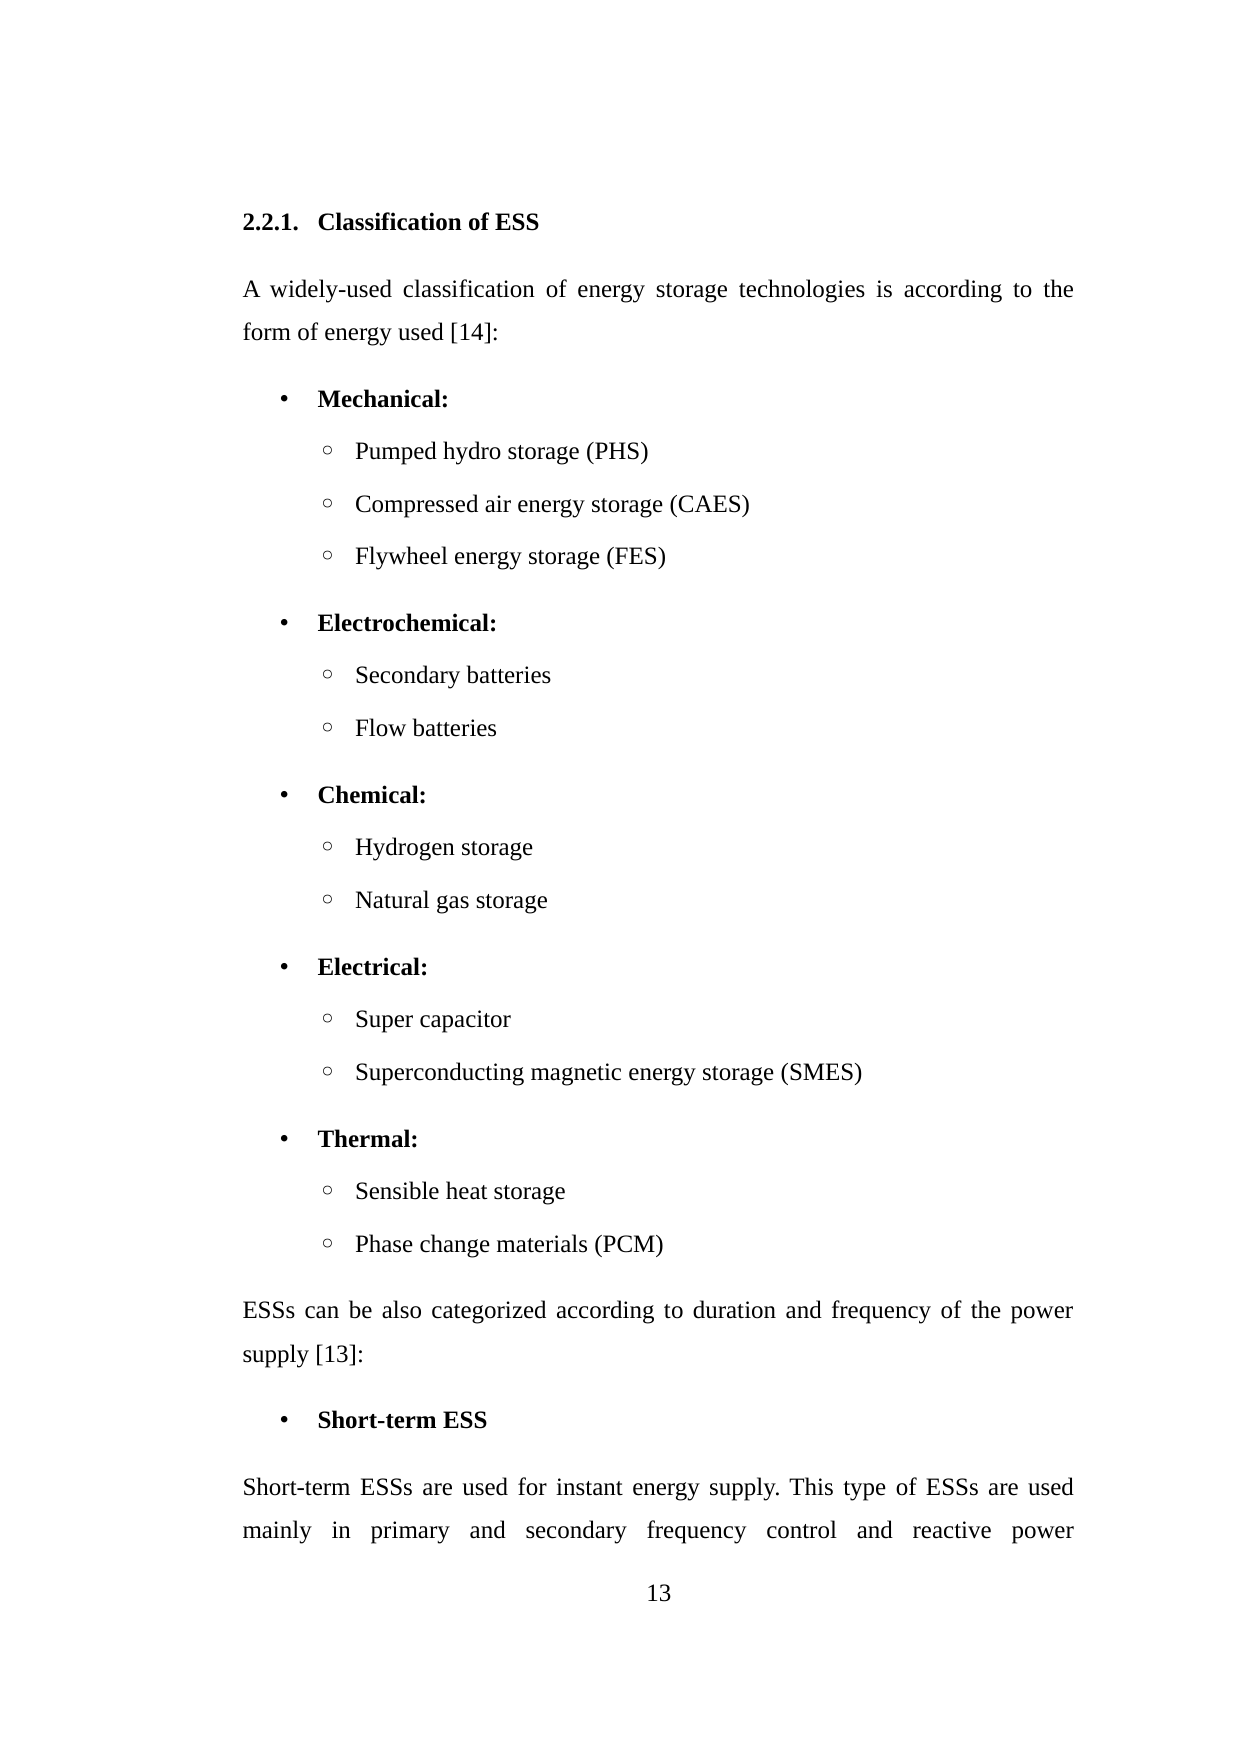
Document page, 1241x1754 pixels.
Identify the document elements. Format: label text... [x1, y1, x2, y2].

list Compressed air energy storage (CAES) [317, 489, 1075, 517]
list Natural gas storage [317, 885, 1075, 914]
list Pumped hydro storage (PHS) [317, 436, 1075, 465]
list Flywheel energy storage (FES) [317, 541, 1075, 570]
list Secondary batteries [317, 661, 1075, 689]
list Flow batteries [317, 713, 1075, 742]
list Thermal: [280, 1124, 1075, 1152]
list Short-term ESS [280, 1406, 1075, 1434]
list Hydrogen storage [317, 832, 1075, 861]
list Electrical: [280, 952, 1075, 981]
list Electrochemical: [280, 608, 1075, 637]
list Super capacitor [317, 1004, 1075, 1033]
list Mechanical: [280, 384, 1075, 412]
list Superconducting magnetic energy storage (SMES) [317, 1057, 1075, 1086]
text A widely-used classification of energy storage technologies is according to the form of energy used [14]⁠: [242, 274, 1075, 346]
text ESSs can be also categorized according to duration and frequency of the power supply [13]⁠: [242, 1296, 1075, 1367]
text Short-term ESSs are used for instant energy supply. This type of ESSs are used mainly in primary and secondary frequency control and reactive power [242, 1472, 1075, 1544]
list Sensible heat storage [317, 1176, 1075, 1205]
list Phase change materials (PCM) [317, 1229, 1075, 1257]
list Chemical: [280, 780, 1075, 809]
subtitle Classification of ESS [242, 207, 1075, 236]
